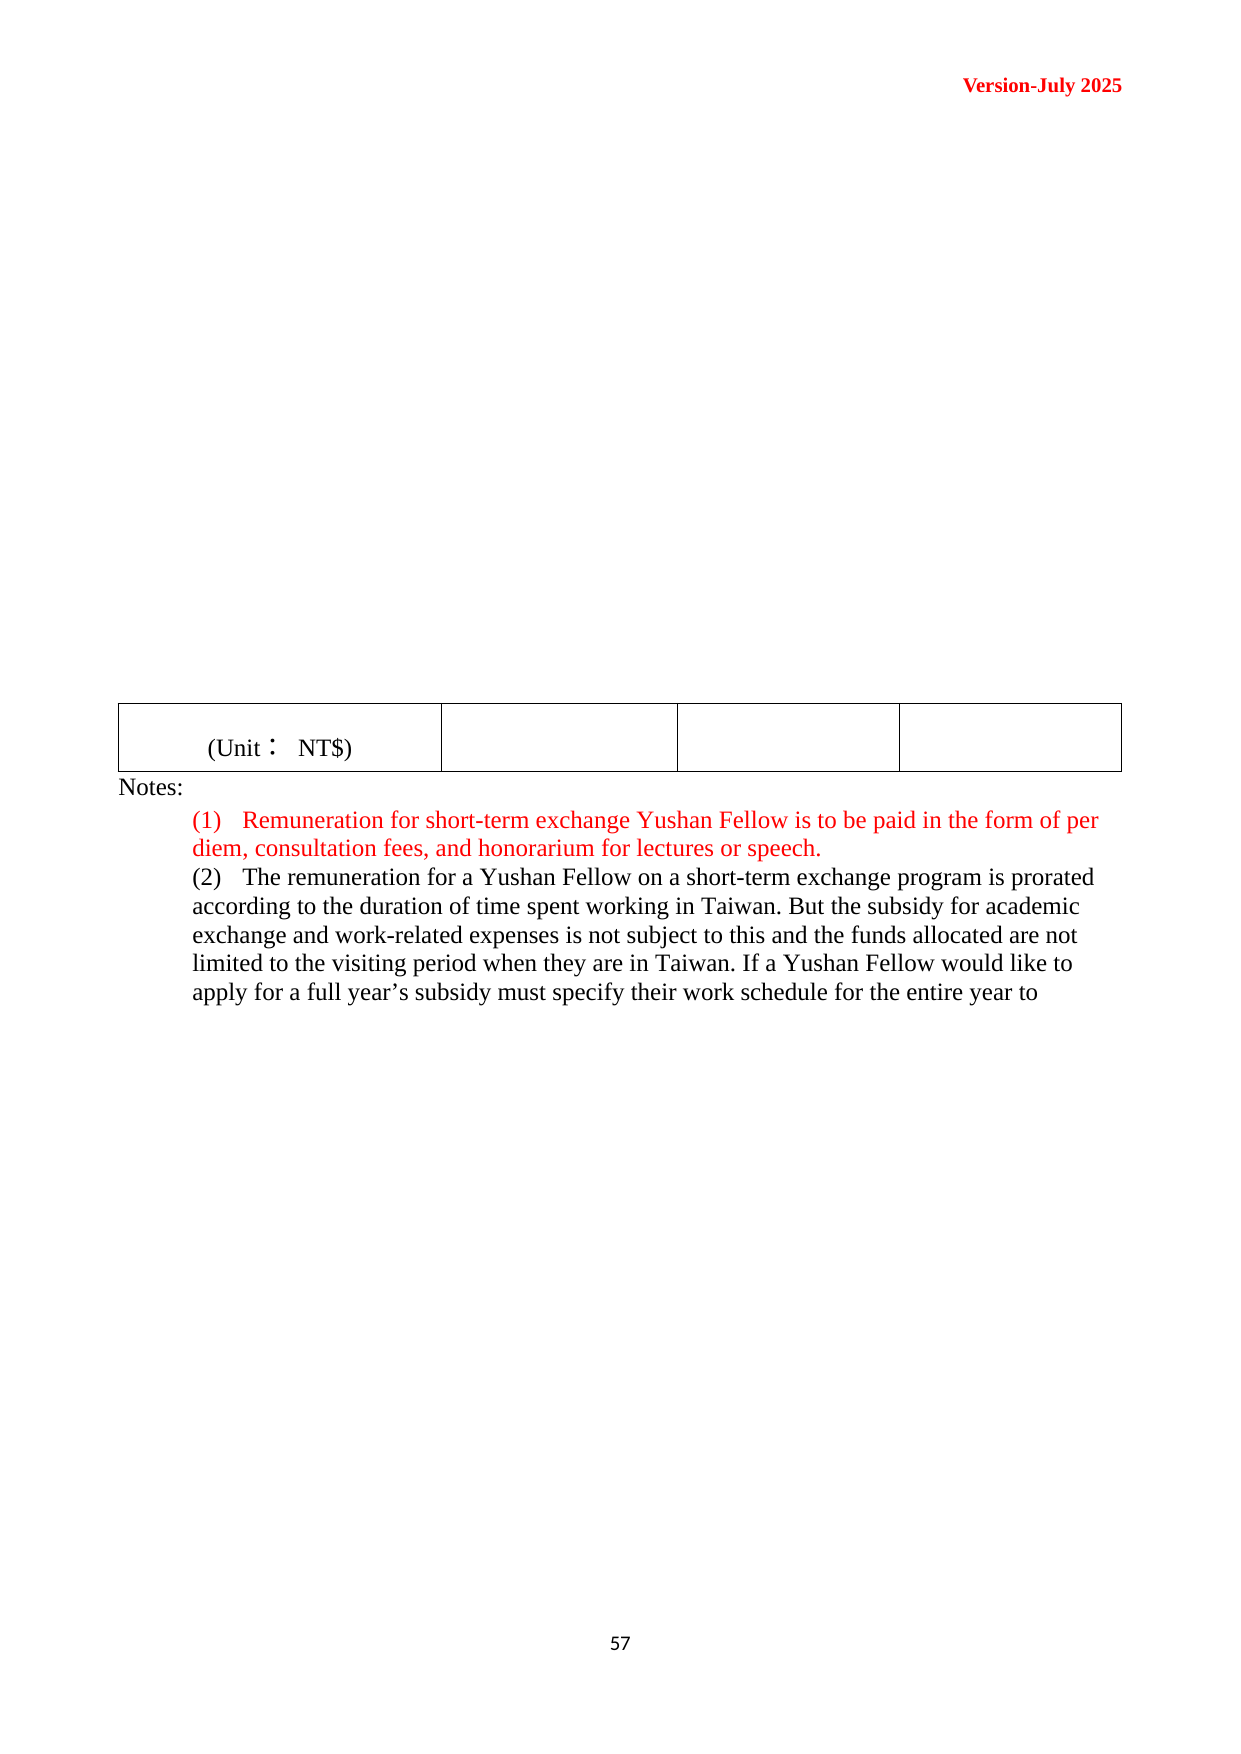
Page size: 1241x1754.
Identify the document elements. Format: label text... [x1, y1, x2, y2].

table_cell (Unit： NT$) [119, 704, 441, 771]
list Remuneration for short-term exchange Yushan Fellow is to be paid in the form of per diem, consultation fees, and honorarium for lectures or speech. [192, 805, 1122, 862]
table_cell [442, 704, 677, 771]
table_cell [900, 704, 1121, 771]
text Notes: [118, 772, 1122, 800]
table_cell [678, 704, 899, 771]
list The remuneration for a Yushan Fellow on a short-term exchange program is prorated according to the duration of time spent working in Taiwan. But the subsidy for academic exchange and work-related expenses is not subject to this and the funds allocated are not limited to the visiting period when they are in Taiwan. If a Yushan Fellow would like to apply for a full year’s subsidy must specify their work schedule for the entire year to [192, 862, 1122, 1006]
